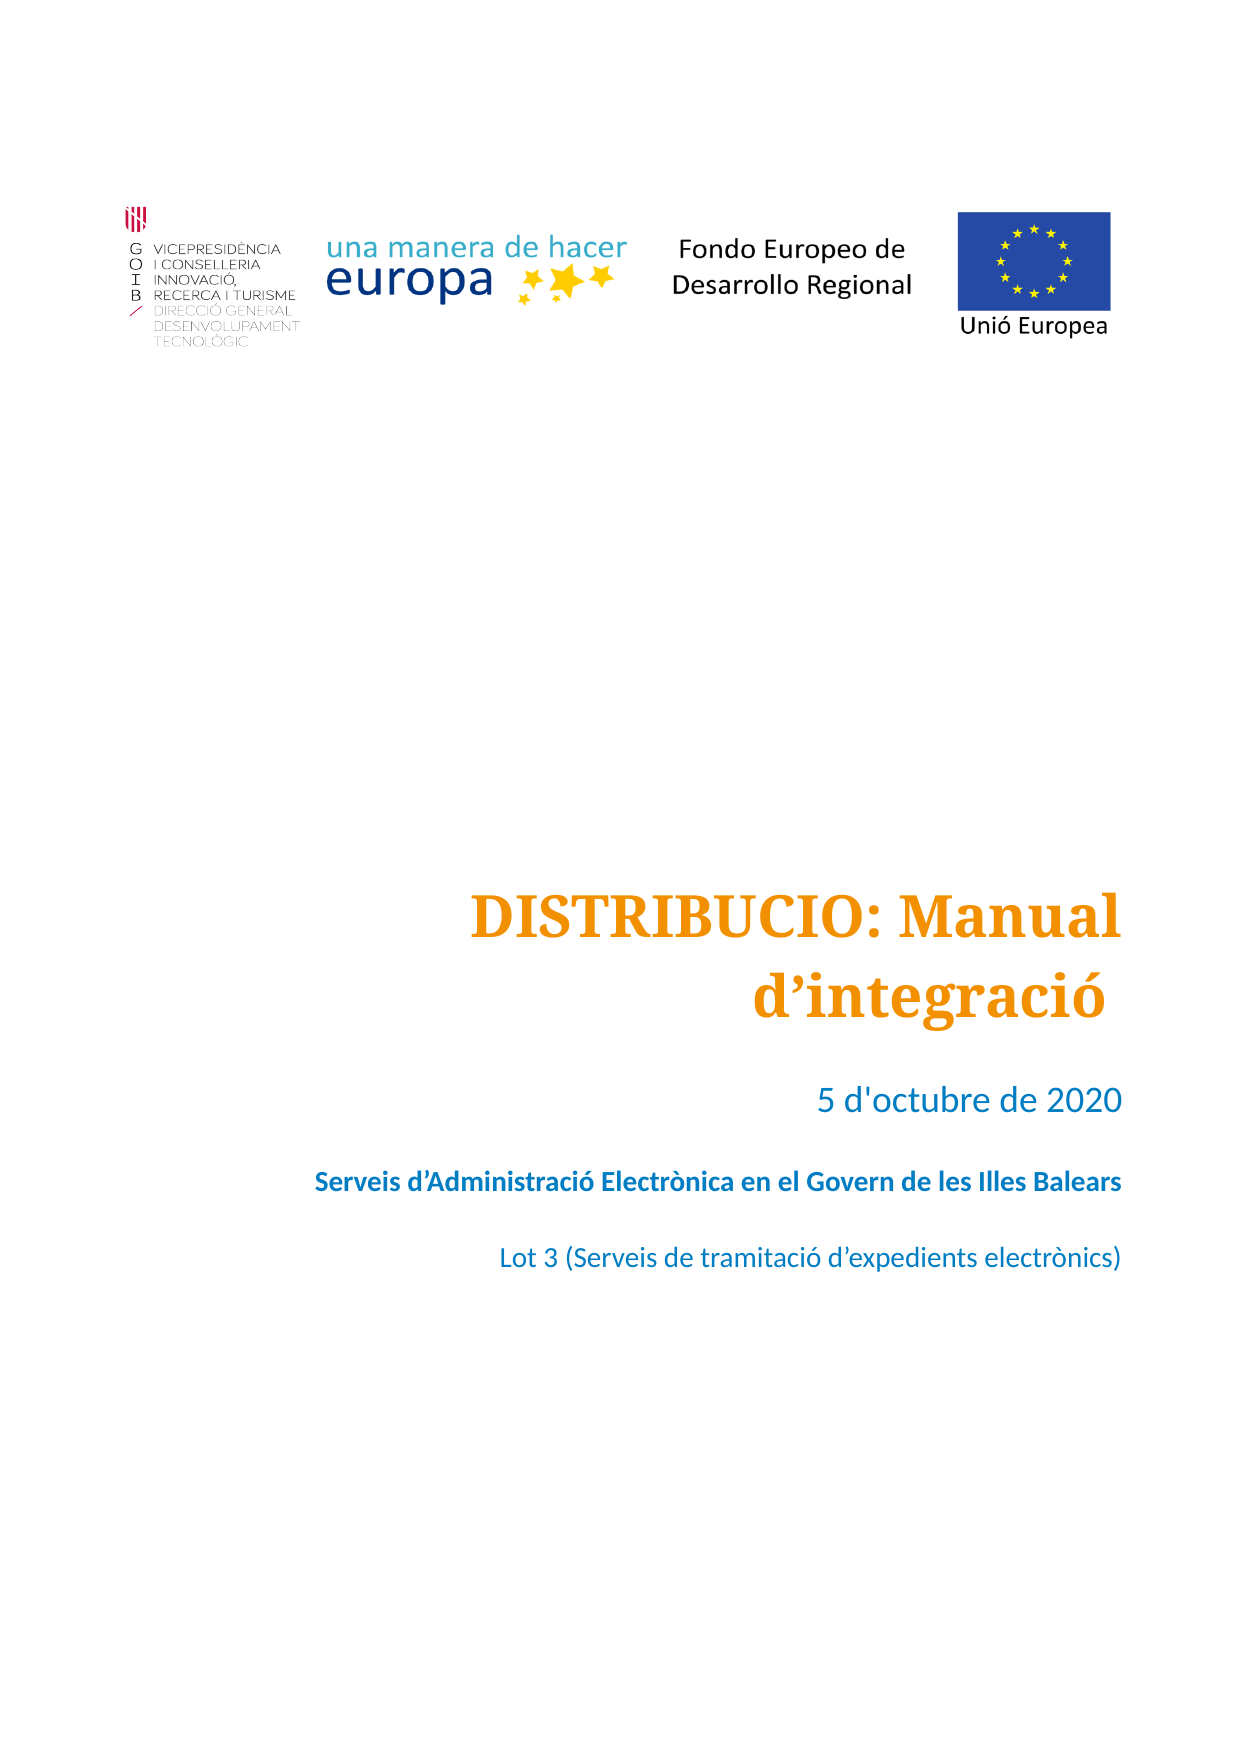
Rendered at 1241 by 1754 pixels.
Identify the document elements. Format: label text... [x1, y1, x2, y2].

text Serveis d’Administració Electrònica en el Govern de les Illes Balears [118, 1163, 1122, 1198]
text Lot 3 (Serveis de tramitació d’expedients electrònics) [118, 1239, 1122, 1275]
text 5 d'octubre de 2020 [118, 1076, 1122, 1121]
text DISTRIBUCIO: Manual d’integració [118, 875, 1122, 1034]
picture [321, 202, 1122, 352]
picture [118, 202, 308, 351]
